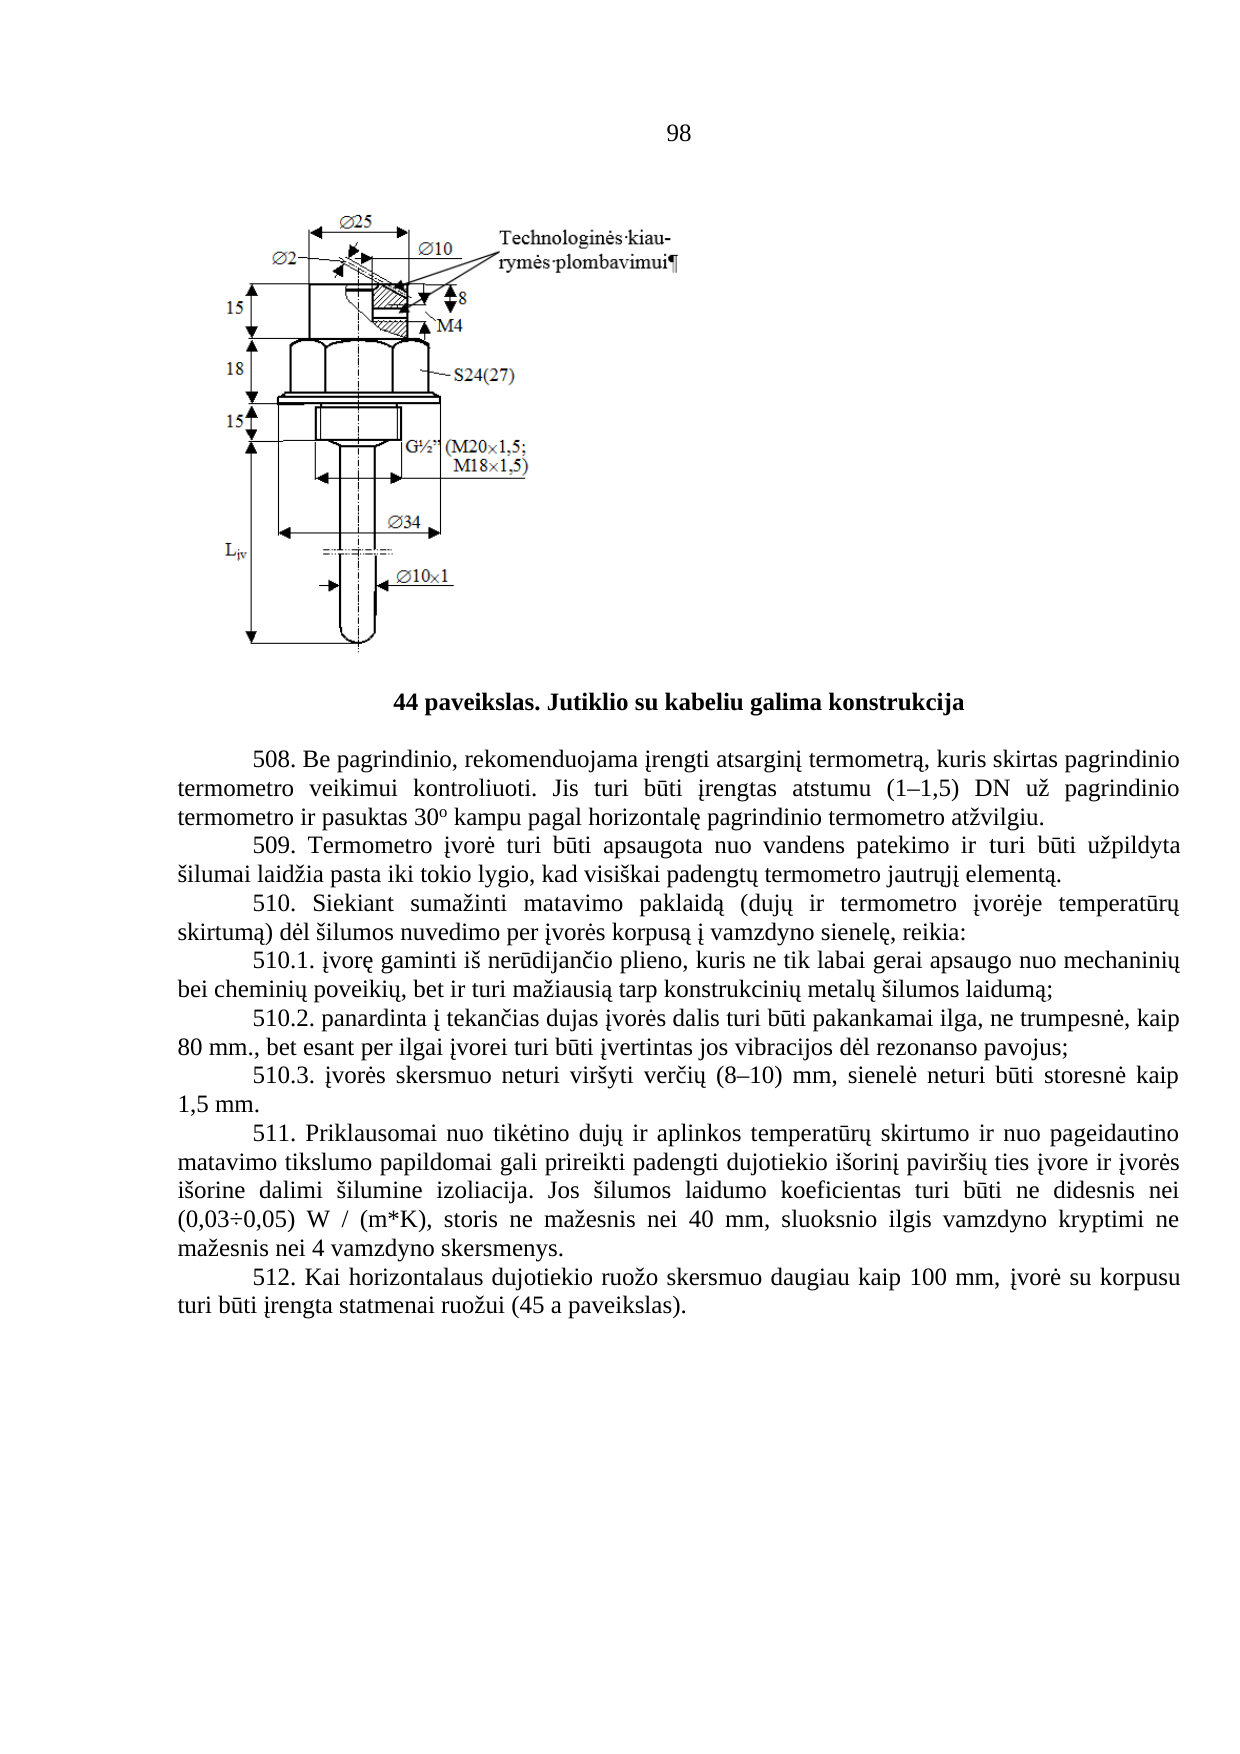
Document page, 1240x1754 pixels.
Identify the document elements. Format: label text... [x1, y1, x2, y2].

text 512. Kai horizontalaus dujotiekio ruožo skersmuo daugiau kaip 100 mm, įvorė su korpusu turi būti įrengta statmenai ruožui (45 a paveikslas). [177, 1262, 1181, 1319]
subtitle 510.3. įvorės skersmuo neturi viršyti verčių (8–10) mm, sienelė neturi būti storesnė kaip 1,5 mm. [177, 1060, 1181, 1118]
subtitle 510.2. panardinta į tekančias dujas įvorės dalis turi būti pakankamai ilga, ne trumpesnė, kaip 80 mm., bet esant per ilgai įvorei turi būti įvertintas jos vibracijos dėl rezonanso pavojus; [177, 1003, 1181, 1060]
subtitle 510.1. įvorę gaminti iš nerūdijančio plieno, kuris ne tik labai gerai apsaugo nuo mechaninių bei cheminių poveikių, bet ir turi mažiausią tarp konstrukcinių metalų šilumos laidumą; [177, 945, 1181, 1003]
text 509. Termometro įvorė turi būti apsaugota nuo vandens patekimo ir turi būti užpildyta šilumai laidžia pasta iki tokio lygio, kad visiškai padengtų termometro jautrųjį elementą. [177, 830, 1181, 888]
text 44 paveikslas. Jutiklio su kabeliu galima konstrukcija [177, 687, 1181, 715]
subtitle 510. Siekiant sumažinti matavimo paklaidą (dujų ir termometro įvorėje temperatūrų skirtumą) dėl šilumos nuvedimo per įvorės korpusą į vamzdyno sienelę, reikia: [177, 888, 1181, 945]
text 511. Priklausomai nuo tikėtino dujų ir aplinkos temperatūrų skirtumo ir nuo pageidautino matavimo tikslumo papildomai gali prireikti padengti dujotiekio išorinį paviršių ties įvore ir įvorės išorine dalimi šilumine izoliacija. Jos šilumos laidumo koeficientas turi būti ne didesnis nei (0,03÷0,05) W / (m*K), storis ne mažesnis nei 40 mm, sluoksnio ilgis vamzdyno kryptimi ne mažesnis nei 4 vamzdyno skersmenys. [177, 1118, 1181, 1262]
text 508. Be pagrindinio, rekomenduojama įrengti atsarginį termometrą, kuris skirtas pagrindinio termometro veikimui kontroliuoti. Jis turi būti įrengtas atstumu (1–1,5) DN už pagrindinio termometro ir pasuktas 30o kampu pagal horizontalę pagrindinio termometro atžvilgiu. [177, 744, 1181, 830]
